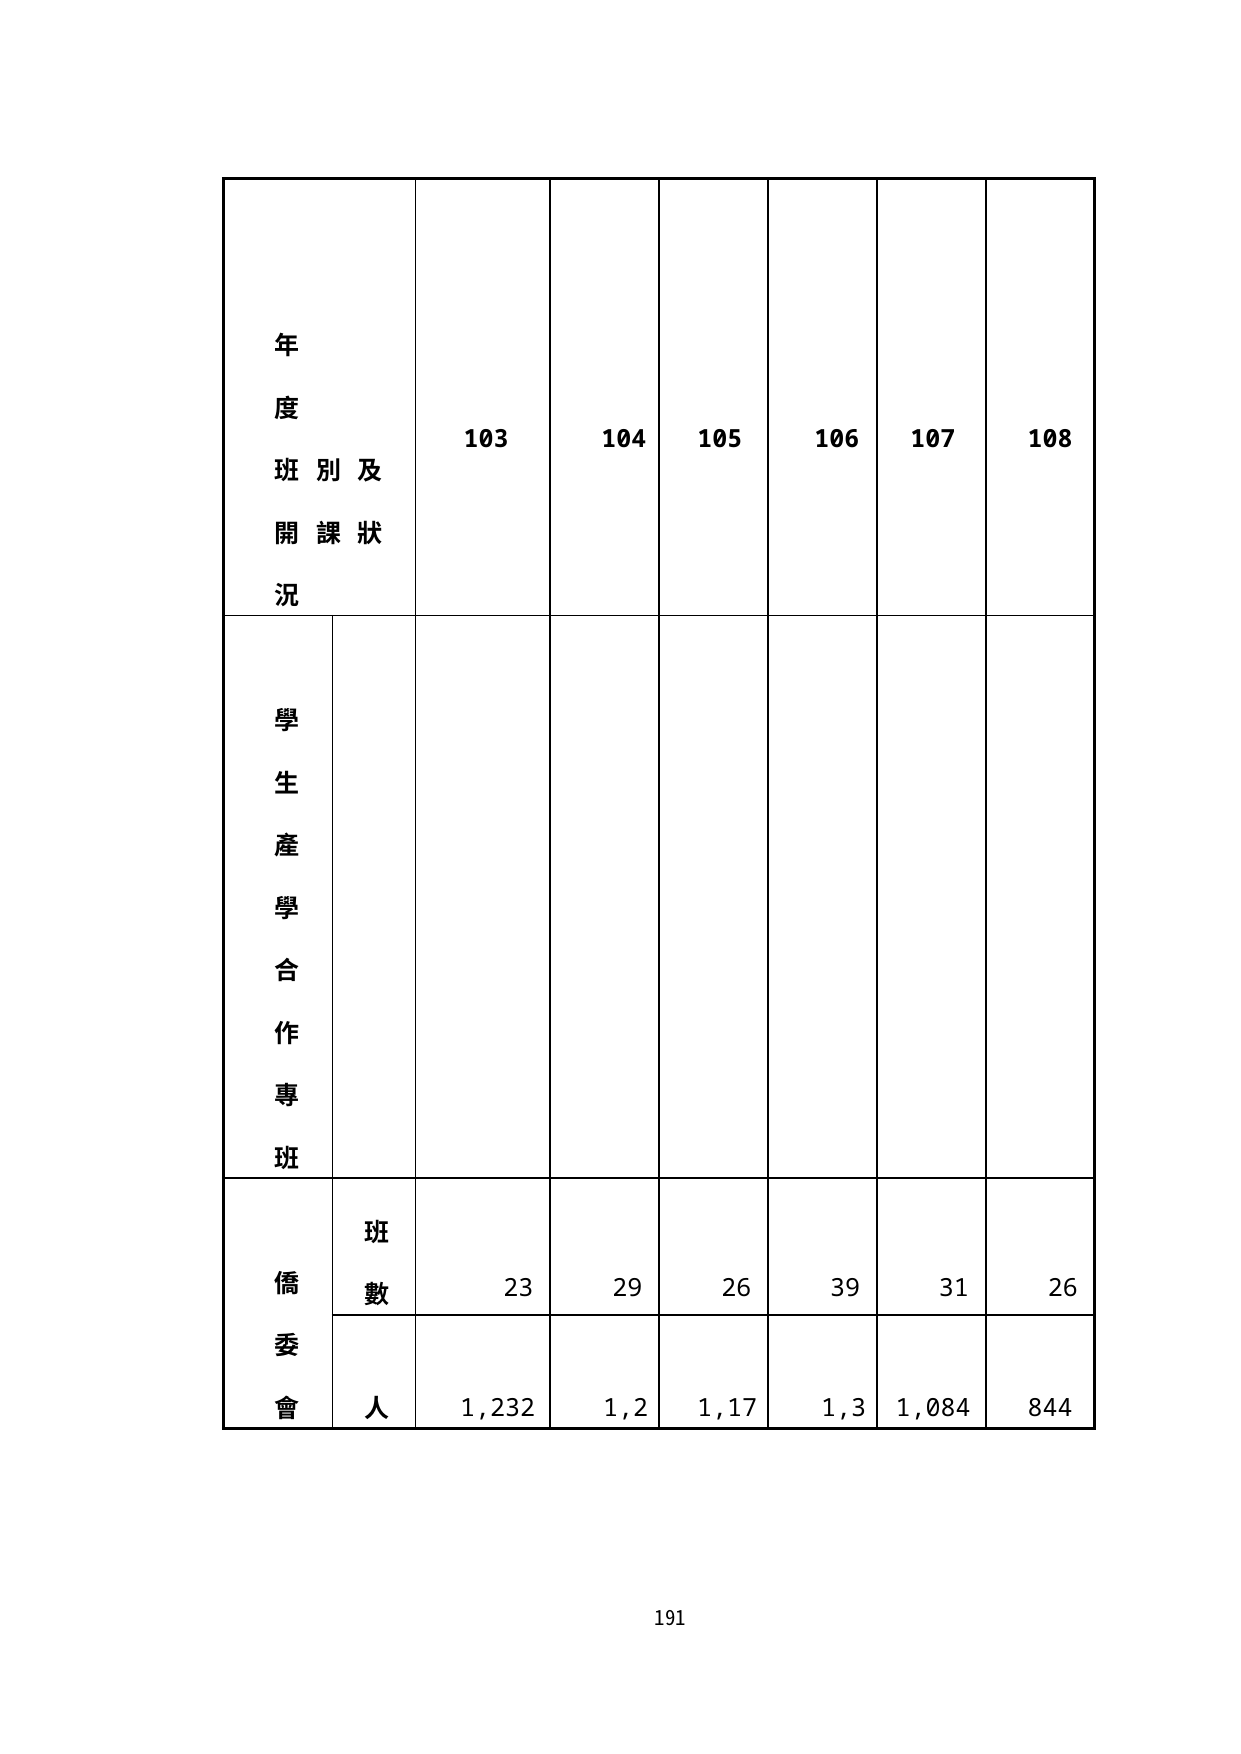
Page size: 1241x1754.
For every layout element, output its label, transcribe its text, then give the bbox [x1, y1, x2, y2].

table_cell - [551, 616, 658, 1177]
table_cell 31 [878, 1179, 985, 1314]
table_cell - [660, 616, 767, 1177]
table_cell 學生產學合作專班 [225, 616, 332, 1177]
table_header 103 [416, 180, 549, 615]
table_cell 1,17 [660, 1316, 767, 1427]
table_cell 1,232 [416, 1316, 549, 1427]
table_cell 1,3 [769, 1316, 876, 1427]
table_cell [769, 616, 876, 1177]
table_cell 僑委會- [225, 1179, 332, 1427]
table_cell 23 [416, 1179, 549, 1314]
table_cell 人 [333, 1316, 415, 1427]
table_cell 26 [660, 1179, 767, 1314]
table_cell [333, 616, 415, 1177]
table_cell [987, 616, 1093, 1177]
table_cell [878, 616, 985, 1177]
table_cell 844 [987, 1316, 1093, 1427]
table_header 106 [769, 180, 876, 615]
table_cell 1,084 [878, 1316, 985, 1427]
table_cell 1,2 [551, 1316, 658, 1427]
table_header 104 [551, 180, 658, 615]
table_cell 26 [987, 1179, 1093, 1314]
table_cell - [416, 616, 549, 1177]
table_cell 39 [769, 1179, 876, 1314]
table_cell 29 [551, 1179, 658, 1314]
table_header 105 [660, 180, 767, 615]
table_header 108 [987, 180, 1093, 615]
table_header 年 度 班別及 開課狀況 [225, 180, 415, 615]
table_cell 班數 [333, 1179, 415, 1314]
table_header 107 [878, 180, 985, 615]
